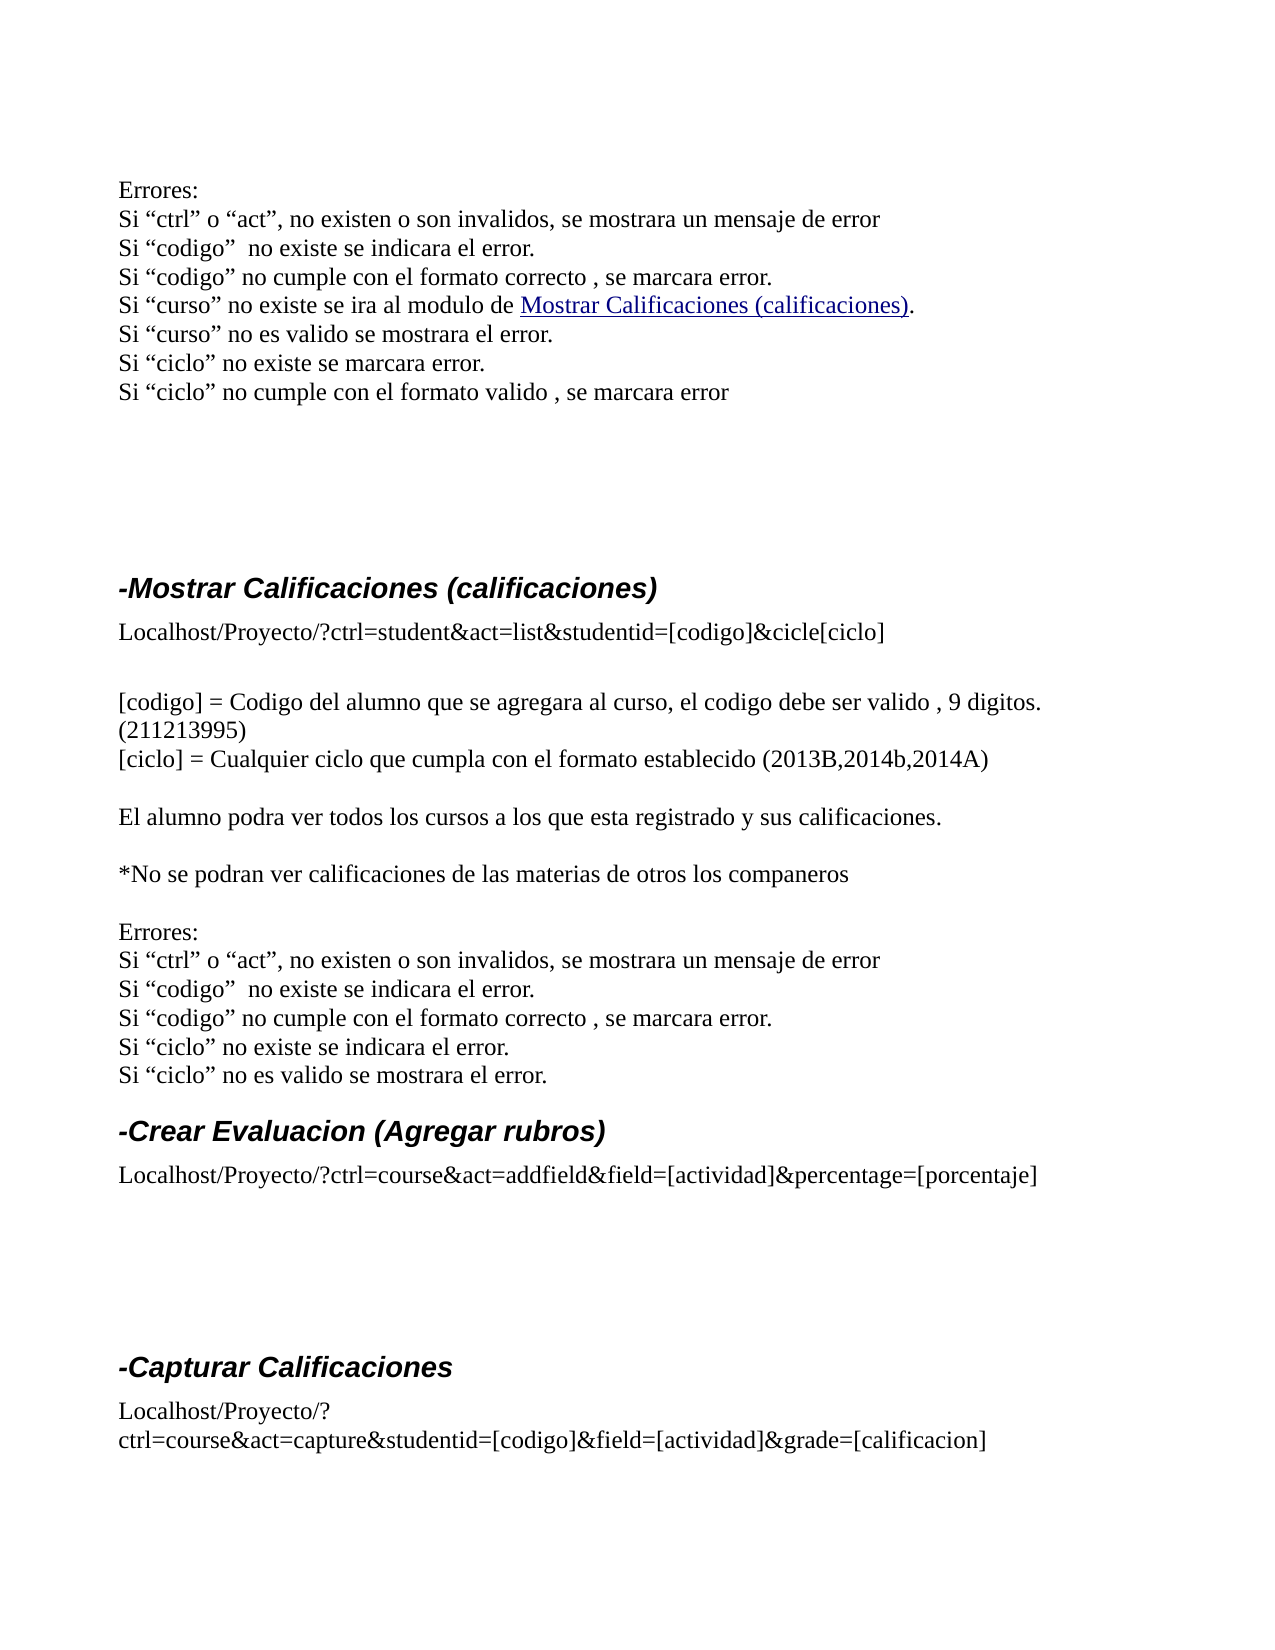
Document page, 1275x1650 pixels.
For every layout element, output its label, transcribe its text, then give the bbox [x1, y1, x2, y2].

subtitle -Mostrar Calificaciones (calificaciones) [118, 571, 1157, 604]
text Si “codigo” no existe se indicara el error. [118, 233, 1157, 262]
text Si “ciclo” no existe se indicara el error. [118, 1032, 1157, 1060]
subtitle -Crear Evaluacion (Agregar rubros) [118, 1114, 1157, 1148]
text El alumno podra ver todos los cursos a los que esta registrado y sus calificaciones. [118, 802, 1157, 830]
text Si “ciclo” no existe se marcara error. [118, 348, 1157, 377]
text Localhost/Proyecto/?ctrl=course&act=capture&studentid=[codigo]&field=[actividad]&grade=[calificacion] [118, 1396, 1157, 1454]
text Errores: [118, 917, 1157, 945]
text Localhost/Proyecto/?ctrl=student&act=list&studentid=[codigo]&cicle[ciclo] [118, 617, 1157, 645]
text Si “ciclo” no es valido se mostrara el error. [118, 1060, 1157, 1089]
text Si “codigo” no existe se indicara el error. [118, 974, 1157, 1003]
text Errores: [118, 176, 1157, 204]
text Si “curso” no existe se ira al modulo de Mostrar Calificaciones (calificaciones). [118, 291, 1157, 319]
text Si “codigo” no cumple con el formato correcto , se marcara error. [118, 262, 1157, 291]
text [ciclo] = Cualquier ciclo que cumpla con el formato establecido (2013B,2014b,2014A) [118, 744, 1157, 773]
text Si “ctrl” o “act”, no existen o son invalidos, se mostrara un mensaje de error [118, 945, 1157, 974]
text Si “ctrl” o “act”, no existen o son invalidos, se mostrara un mensaje de error [118, 204, 1157, 233]
text Si “curso” no es valido se mostrara el error. [118, 319, 1157, 348]
subtitle -Capturar Calificaciones [118, 1350, 1157, 1384]
text Localhost/Proyecto/?ctrl=course&act=addfield&field=[actividad]&percentage=[porcentaje] [118, 1160, 1157, 1189]
text *No se podran ver calificaciones de las materias de otros los companeros [118, 859, 1157, 888]
text Si “codigo” no cumple con el formato correcto , se marcara error. [118, 1003, 1157, 1032]
text Si “ciclo” no cumple con el formato valido , se marcara error [118, 377, 1157, 406]
text [codigo] = Codigo del alumno que se agregara al curso, el codigo debe ser valido , 9 digitos. (211213995) [118, 687, 1157, 744]
